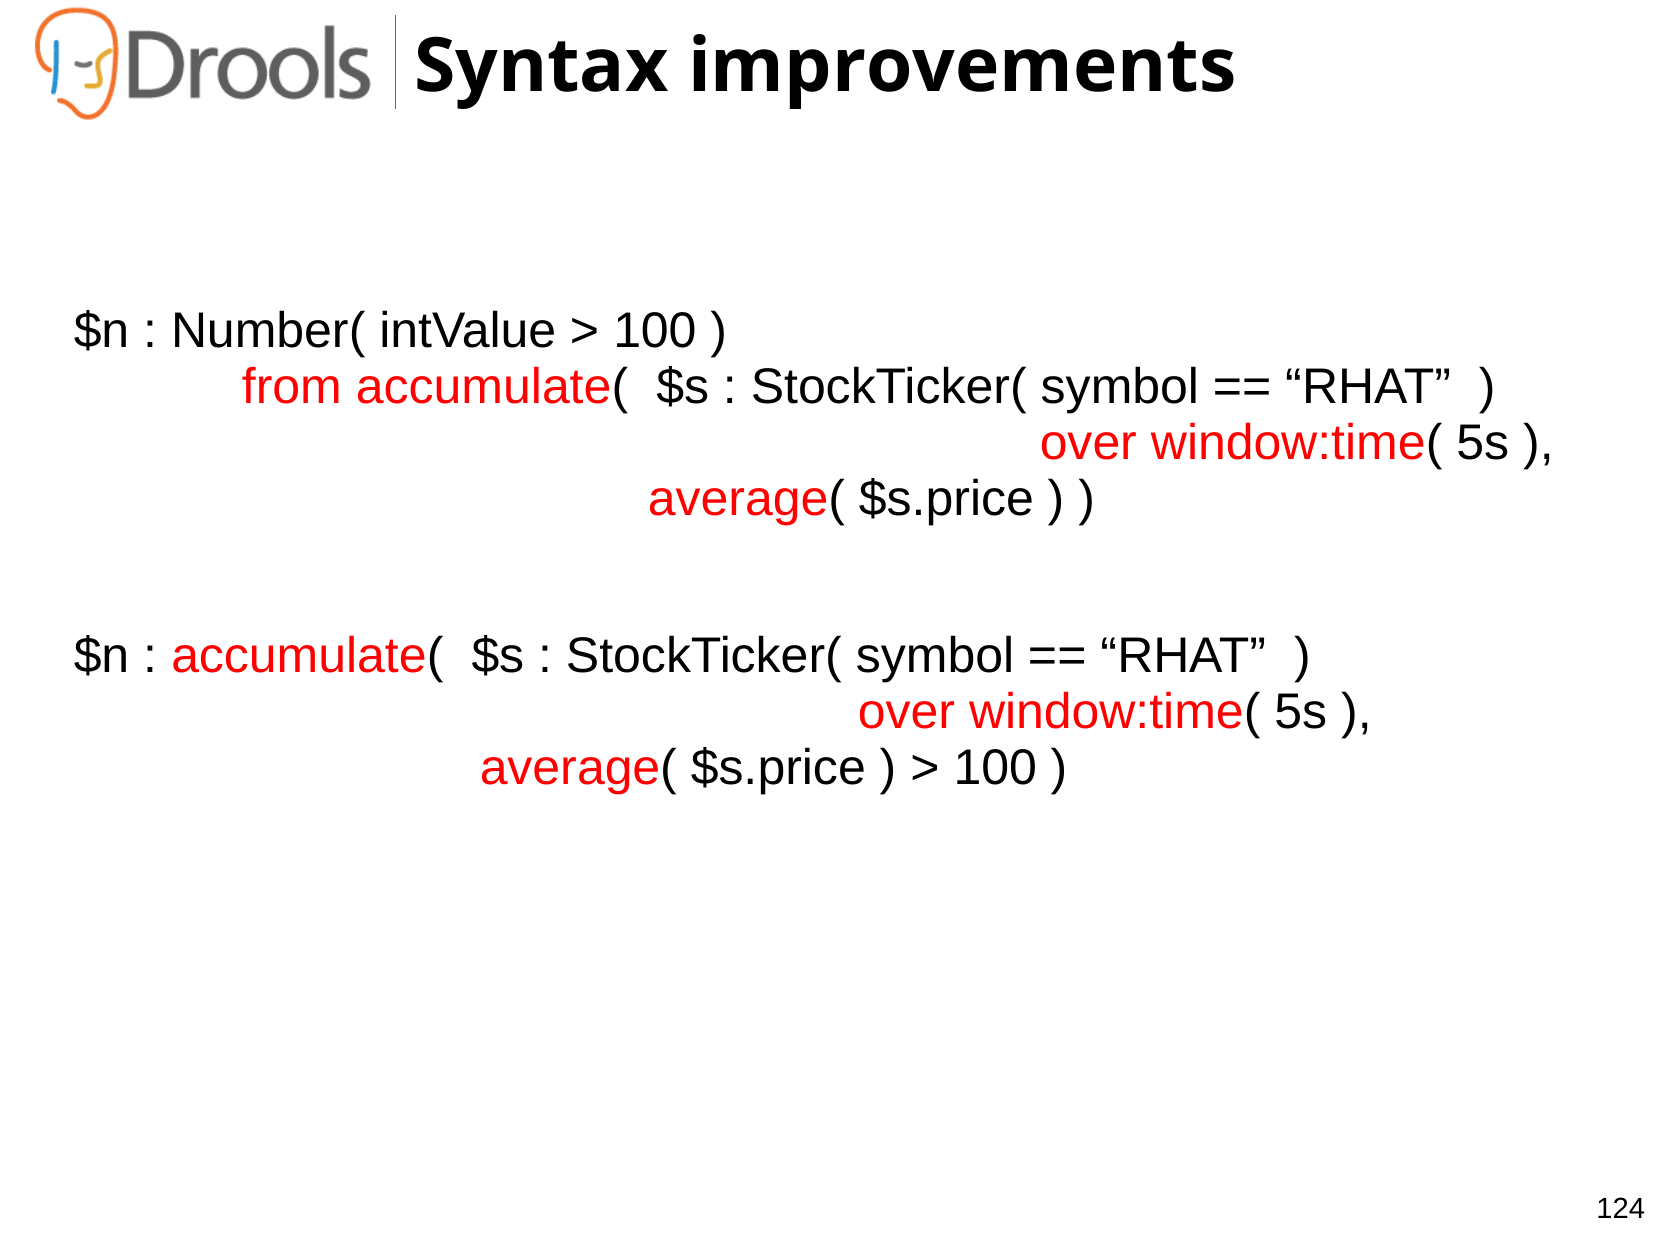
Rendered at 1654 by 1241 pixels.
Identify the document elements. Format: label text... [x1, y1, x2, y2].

text_box $n : accumulate( $s : StockTicker( symbol == “RHAT” ) over window:time( 5s ), average( $s.price ) > 100 ) [59, 620, 1387, 803]
title Syntax improvements [399, 0, 1629, 122]
picture [29, 0, 384, 126]
text_box $n : Number( intValue > 100 ) from accumulate( $s : StockTicker( symbol == “RHAT” ) over window:time( 5s ), average( $s.price ) ) [59, 295, 1625, 534]
